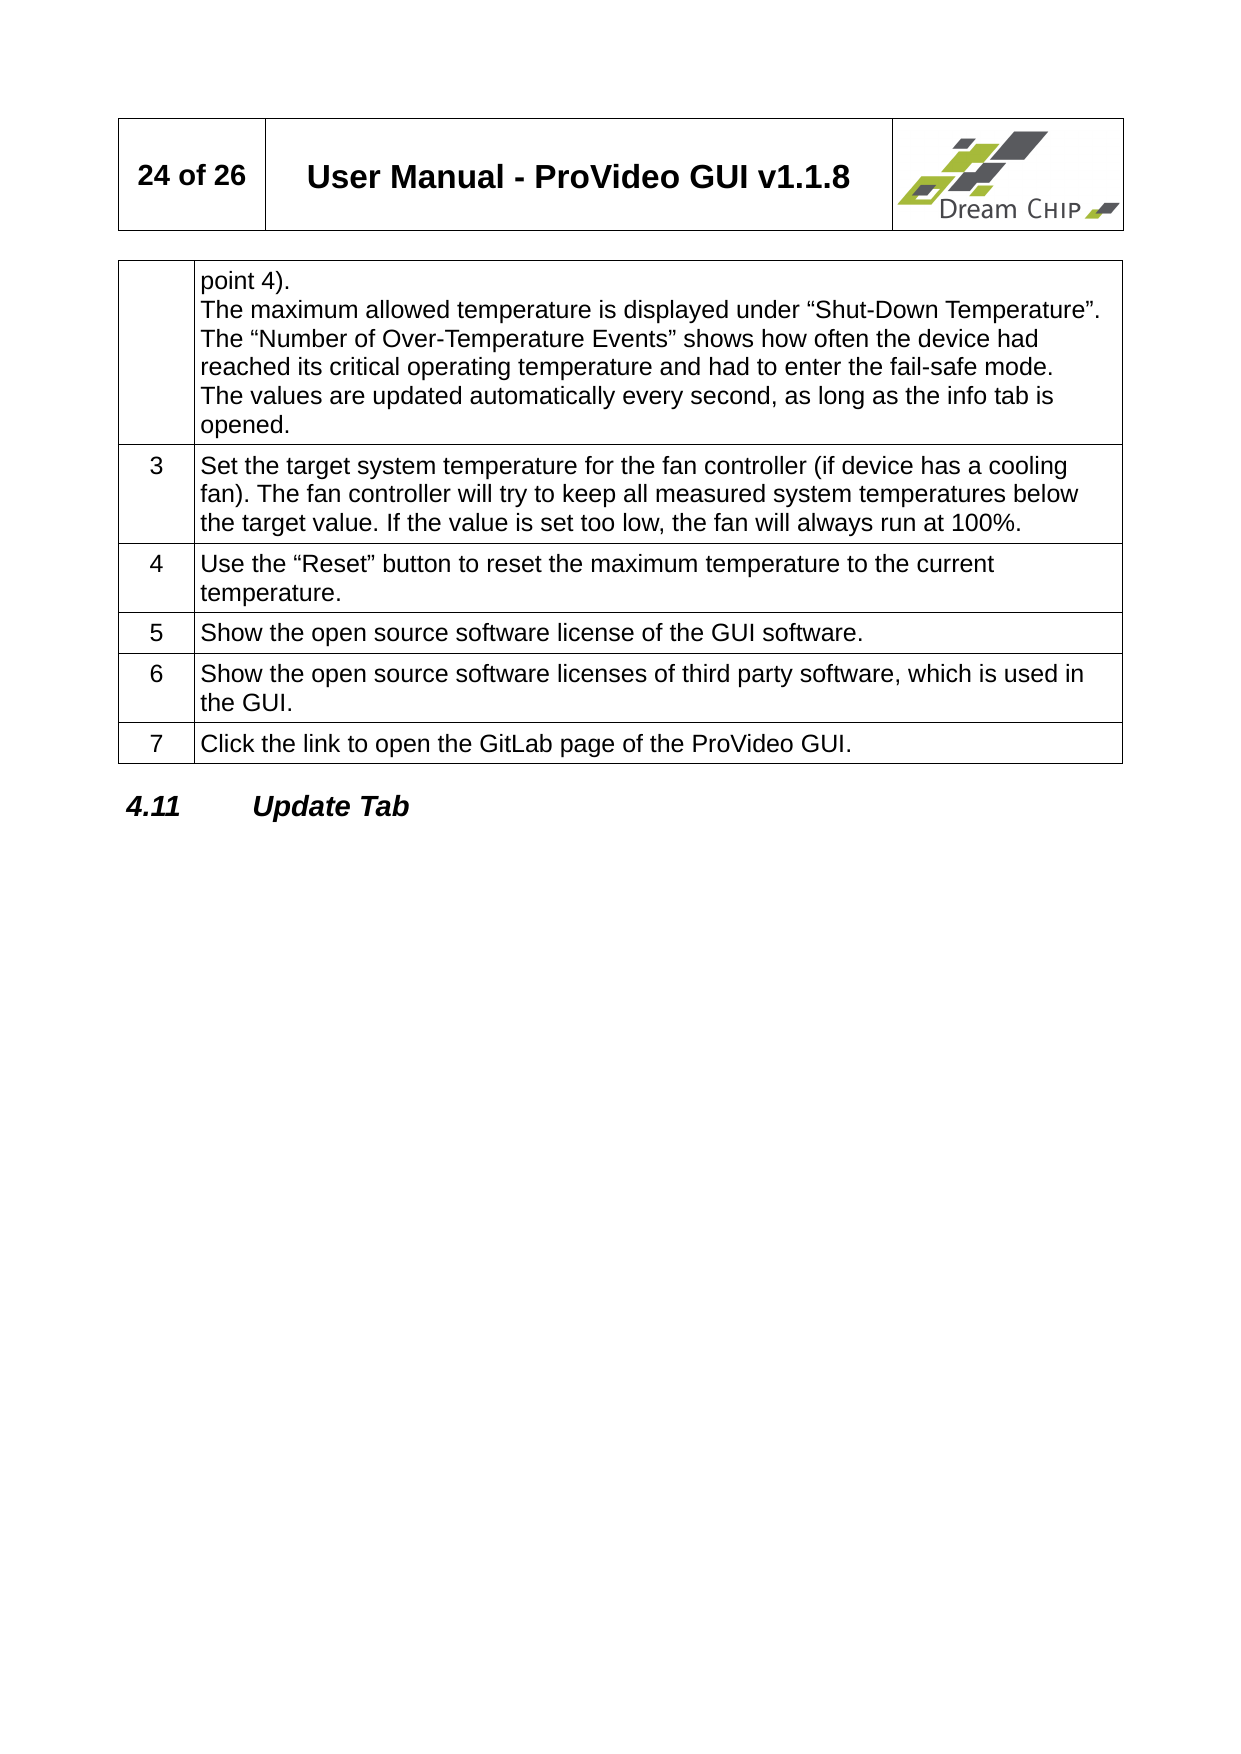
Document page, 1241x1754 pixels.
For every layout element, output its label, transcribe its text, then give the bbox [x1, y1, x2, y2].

table_cell 5 [119, 613, 194, 653]
table_cell 7 [119, 723, 194, 763]
table_cell 3 [119, 445, 194, 543]
table_cell [119, 261, 194, 444]
table_cell Set the target system temperature for the fan controller (if device has a cooling fan). The fan controller will try to keep all measured system temperatures below the target value. If the value is set too low, the fan will always run at 100%. [195, 445, 1122, 543]
table_cell point 4). The maximum allowed temperature is displayed under “Shut-Down Temperature”. The “Number of Over-Temperature Events” shows how often the device had reached its critical operating temperature and had to enter the fail-safe mode. The values are updated automatically every second, as long as the info tab is opened. [195, 261, 1122, 444]
table_cell Click the link to open the GitLab page of the ProVideo GUI. [195, 723, 1122, 763]
table_cell 4 [119, 544, 194, 612]
table_cell Use the “Reset” button to reset the maximum temperature to the current temperature. [195, 544, 1122, 612]
table_cell 6 [119, 654, 194, 722]
table_cell Show the open source software licenses of third party software, which is used in the GUI. [195, 654, 1122, 722]
subtitle Update Tab [118, 788, 1122, 822]
table_cell Show the open source software license of the GUI software. [195, 613, 1122, 653]
picture [897, 130, 1120, 220]
